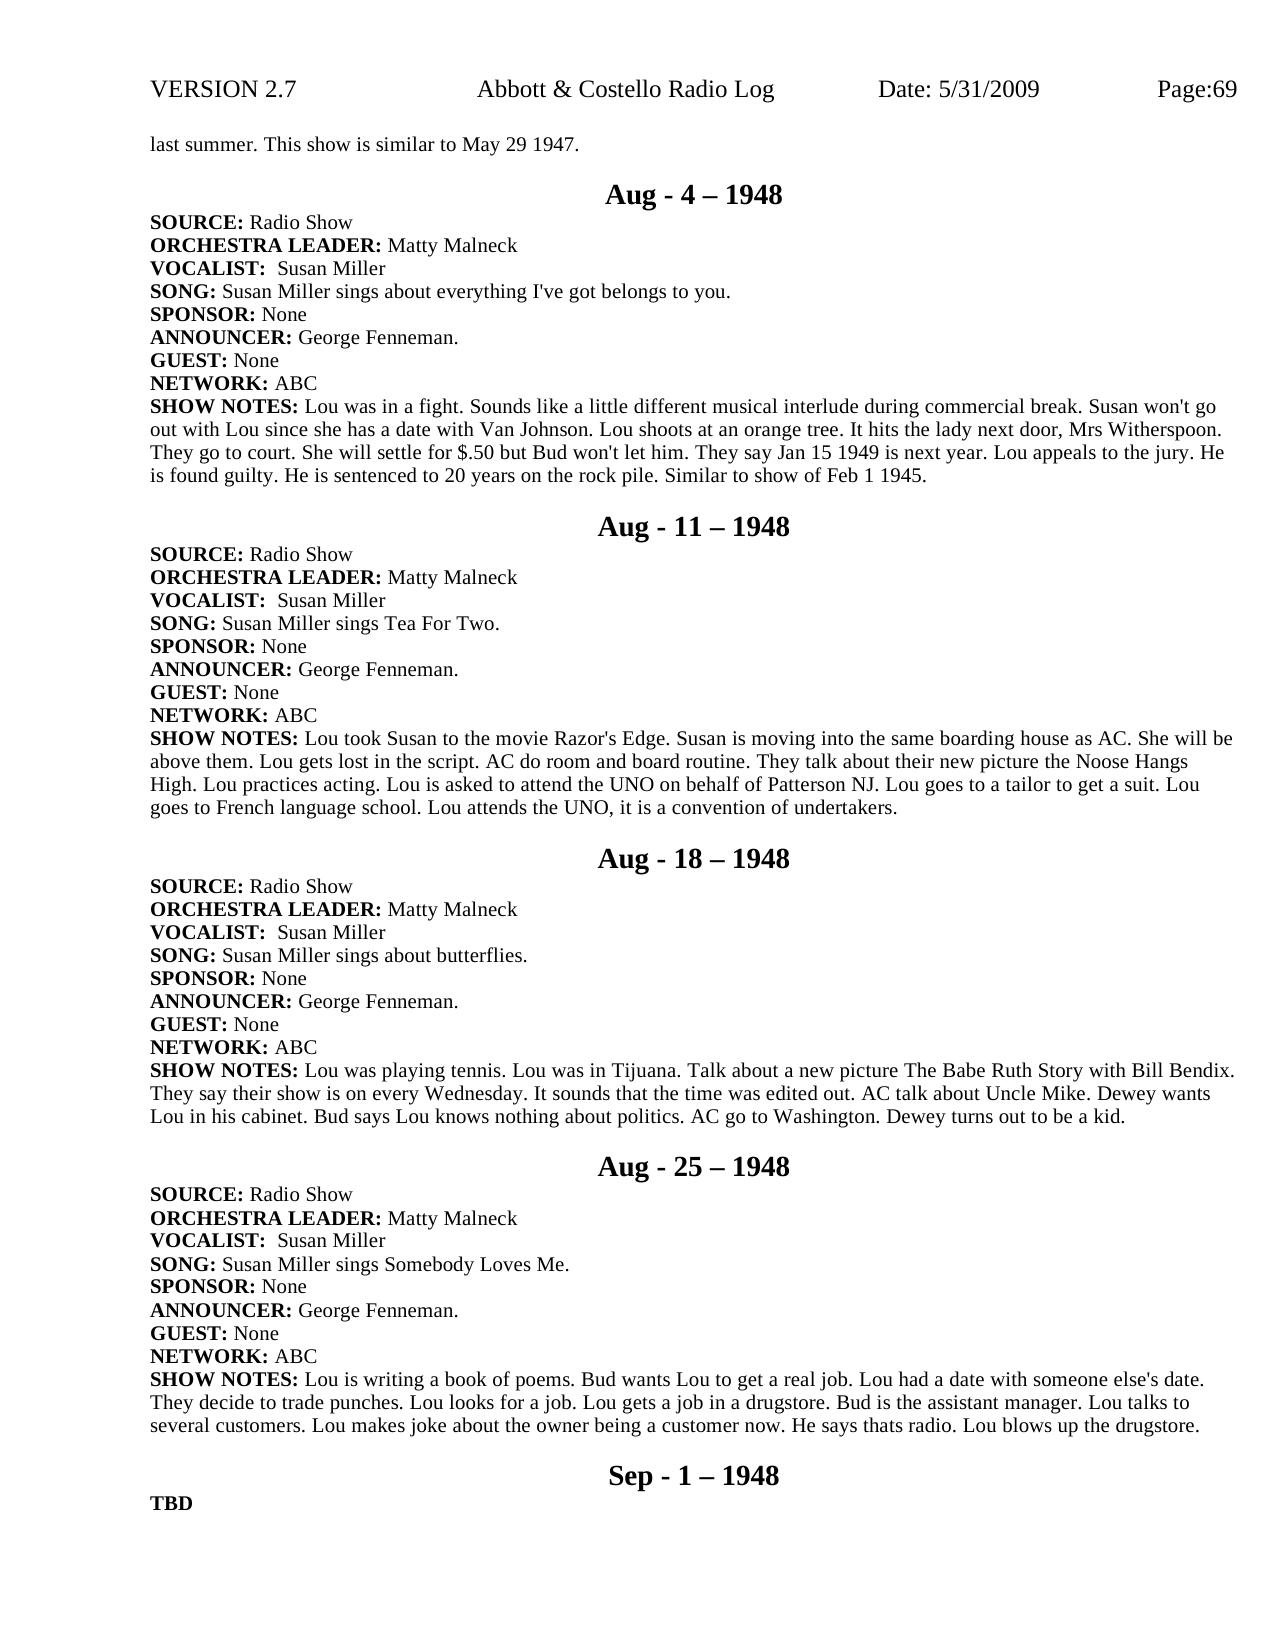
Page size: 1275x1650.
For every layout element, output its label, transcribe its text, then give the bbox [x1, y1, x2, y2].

text SONG: Susan Miller sings about everything I've got belongs to you. [150, 280, 1237, 303]
text SONG: Susan Miller sings Somebody Loves Me. [150, 1252, 1237, 1275]
text Aug - 18 – 1948 [150, 842, 1237, 874]
text SOURCE: Radio Show [150, 543, 1237, 566]
text GUEST: None [150, 1321, 1237, 1344]
text ANNOUNCER: George Fenneman. [150, 326, 1237, 349]
text SPONSOR: None [150, 967, 1237, 990]
text SONG: Susan Miller sings about butterflies. [150, 944, 1237, 967]
text NETWORK: ABC [150, 1036, 1237, 1059]
text NETWORK: ABC [150, 704, 1237, 727]
text SHOW NOTES: Lou took Susan to the movie Razor's Edge. Susan is moving into the same boarding house as AC. She will be above them. Lou gets lost in the script. AC do room and board routine. They talk about their new picture the Noose Hangs High. Lou practices acting. Lou is asked to attend the UNO on behalf of Patterson NJ. Lou goes to a tailor to get a suit. Lou goes to French language school. Lou attends the UNO, it is a convention of undertakers. [150, 727, 1237, 819]
text GUEST: None [150, 349, 1237, 372]
text ORCHESTRA LEADER: Matty Malneck [150, 898, 1237, 921]
text last summer. This show is similar to May 29 1947. [150, 132, 1237, 156]
text TBD [150, 1492, 1237, 1515]
text SPONSOR: None [150, 303, 1237, 326]
text NETWORK: ABC [150, 1344, 1237, 1367]
text VOCALIST: Susan Miller [150, 1229, 1237, 1252]
text SHOW NOTES: Lou was in a fight. Sounds like a little different musical interlude during commercial break. Susan won't go out with Lou since she has a date with Van Johnson. Lou shoots at an orange tree. It hits the lady next door, Mrs Witherspoon. They go to court. She will settle for $.50 but Bud won't let him. They say Jan 15 1949 is next year. Lou appeals to the jury. He is found guilty. He is sentenced to 20 years on the rock pile. Similar to show of Feb 1 1945. [150, 395, 1237, 487]
text VOCALIST: Susan Miller [150, 257, 1237, 280]
text ORCHESTRA LEADER: Matty Malneck [150, 1206, 1237, 1229]
text SOURCE: Radio Show [150, 874, 1237, 898]
text GUEST: None [150, 1013, 1237, 1036]
text SONG: Susan Miller sings Tea For Two. [150, 612, 1237, 635]
text SPONSOR: None [150, 635, 1237, 658]
text ANNOUNCER: George Fenneman. [150, 658, 1237, 681]
text SHOW NOTES: Lou is writing a book of poems. Bud wants Lou to get a real job. Lou had a date with someone else's date. They decide to trade punches. Lou looks for a job. Lou gets a job in a drugstore. Bud is the assistant manager. Lou talks to several customers. Lou makes joke about the owner being a customer now. He says thats radio. Lou blows up the drugstore. [150, 1367, 1237, 1437]
text Aug - 11 – 1948 [150, 510, 1237, 543]
text ANNOUNCER: George Fenneman. [150, 990, 1237, 1013]
text NETWORK: ABC [150, 372, 1237, 395]
text ANNOUNCER: George Fenneman. [150, 1298, 1237, 1321]
text SHOW NOTES: Lou was playing tennis. Lou was in Tijuana. Talk about a new picture The Babe Ruth Story with Bill Bendix. They say their show is on every Wednesday. It sounds that the time was edited out. AC talk about Uncle Mike. Dewey wants Lou in his cabinet. Bud says Lou knows nothing about politics. AC go to Washington. Dewey turns out to be a kid. [150, 1059, 1237, 1128]
text VOCALIST: Susan Miller [150, 589, 1237, 612]
text ORCHESTRA LEADER: Matty Malneck [150, 234, 1237, 257]
text VOCALIST: Susan Miller [150, 921, 1237, 944]
text Aug - 4 – 1948 [150, 178, 1237, 211]
text SPONSOR: None [150, 1275, 1237, 1298]
text Aug - 25 – 1948 [150, 1151, 1237, 1183]
text Sep - 1 – 1948 [150, 1459, 1237, 1492]
text SOURCE: Radio Show [150, 211, 1237, 234]
text GUEST: None [150, 681, 1237, 704]
text SOURCE: Radio Show [150, 1183, 1237, 1206]
text ORCHESTRA LEADER: Matty Malneck [150, 566, 1237, 589]
